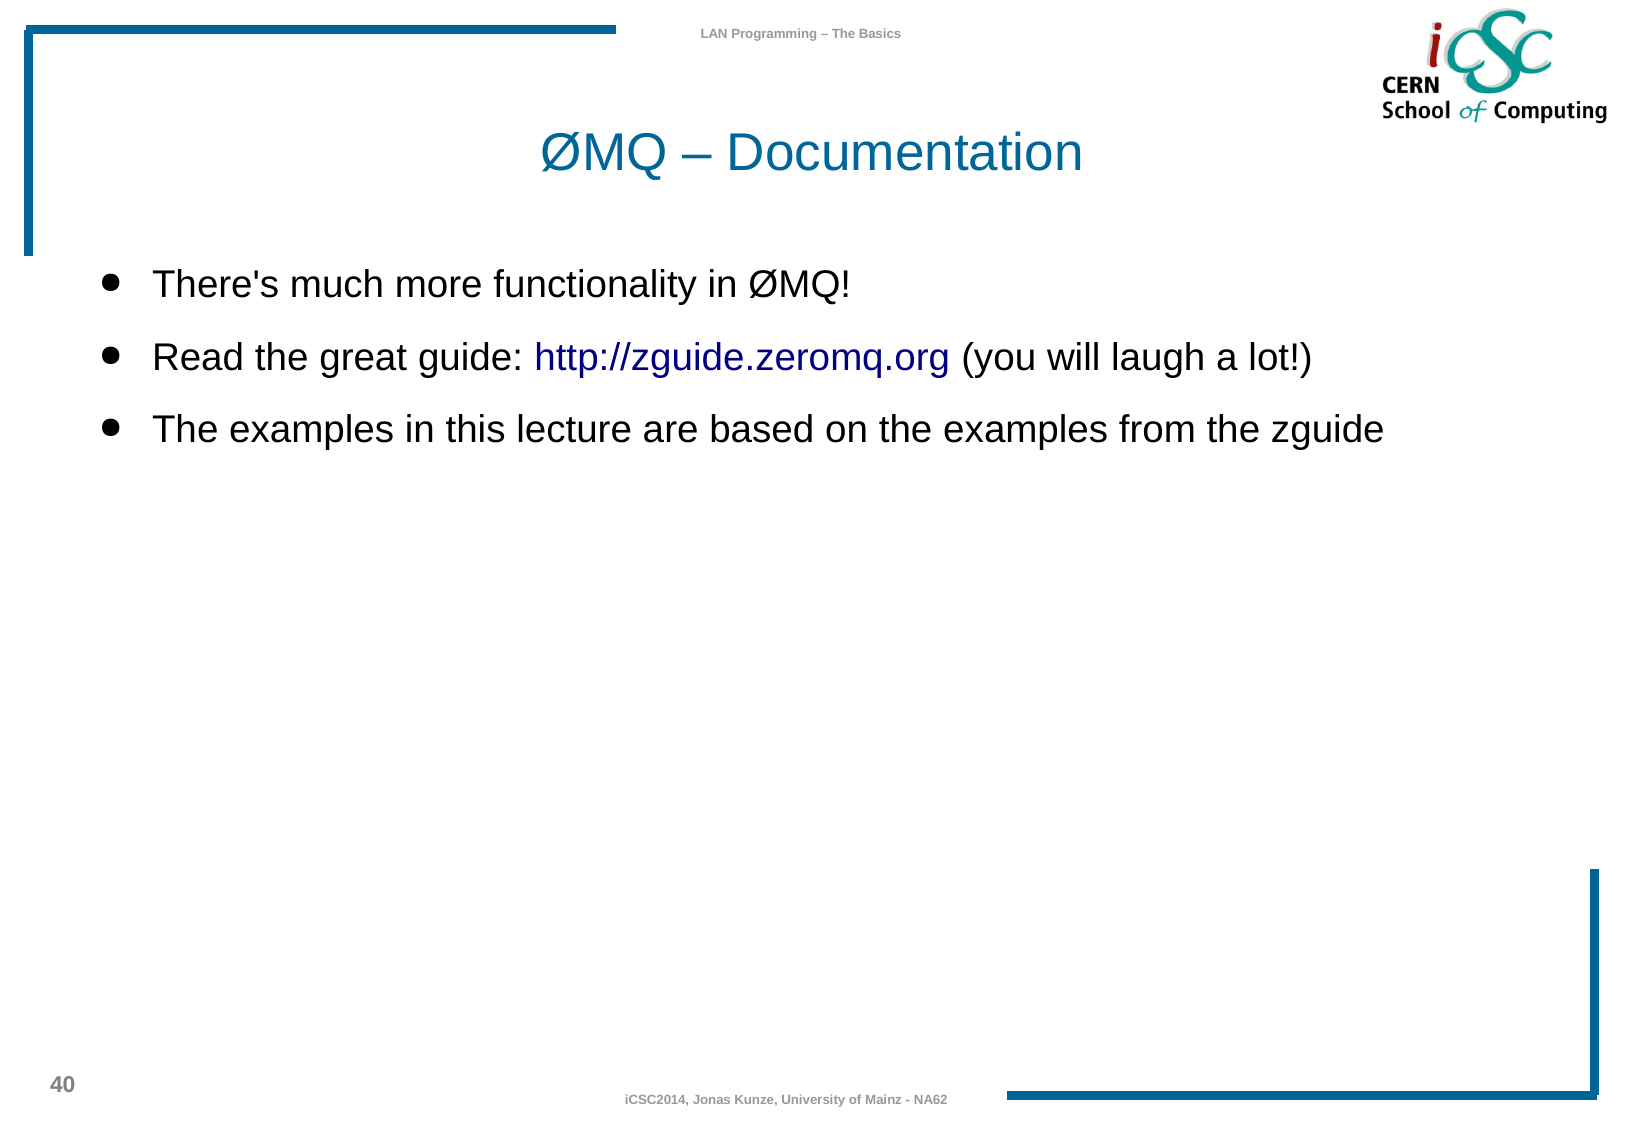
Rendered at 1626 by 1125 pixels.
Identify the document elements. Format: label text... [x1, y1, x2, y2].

picture [1381, 8, 1608, 125]
list There's much more functionality in ØMQ! Read the great guide: http://zguide.zeromq.org (you will laugh a lot!) The examples in this lecture are based on the examples from the zguide [81, 263, 1512, 1051]
title ØMQ – Documentation [81, 44, 1544, 233]
